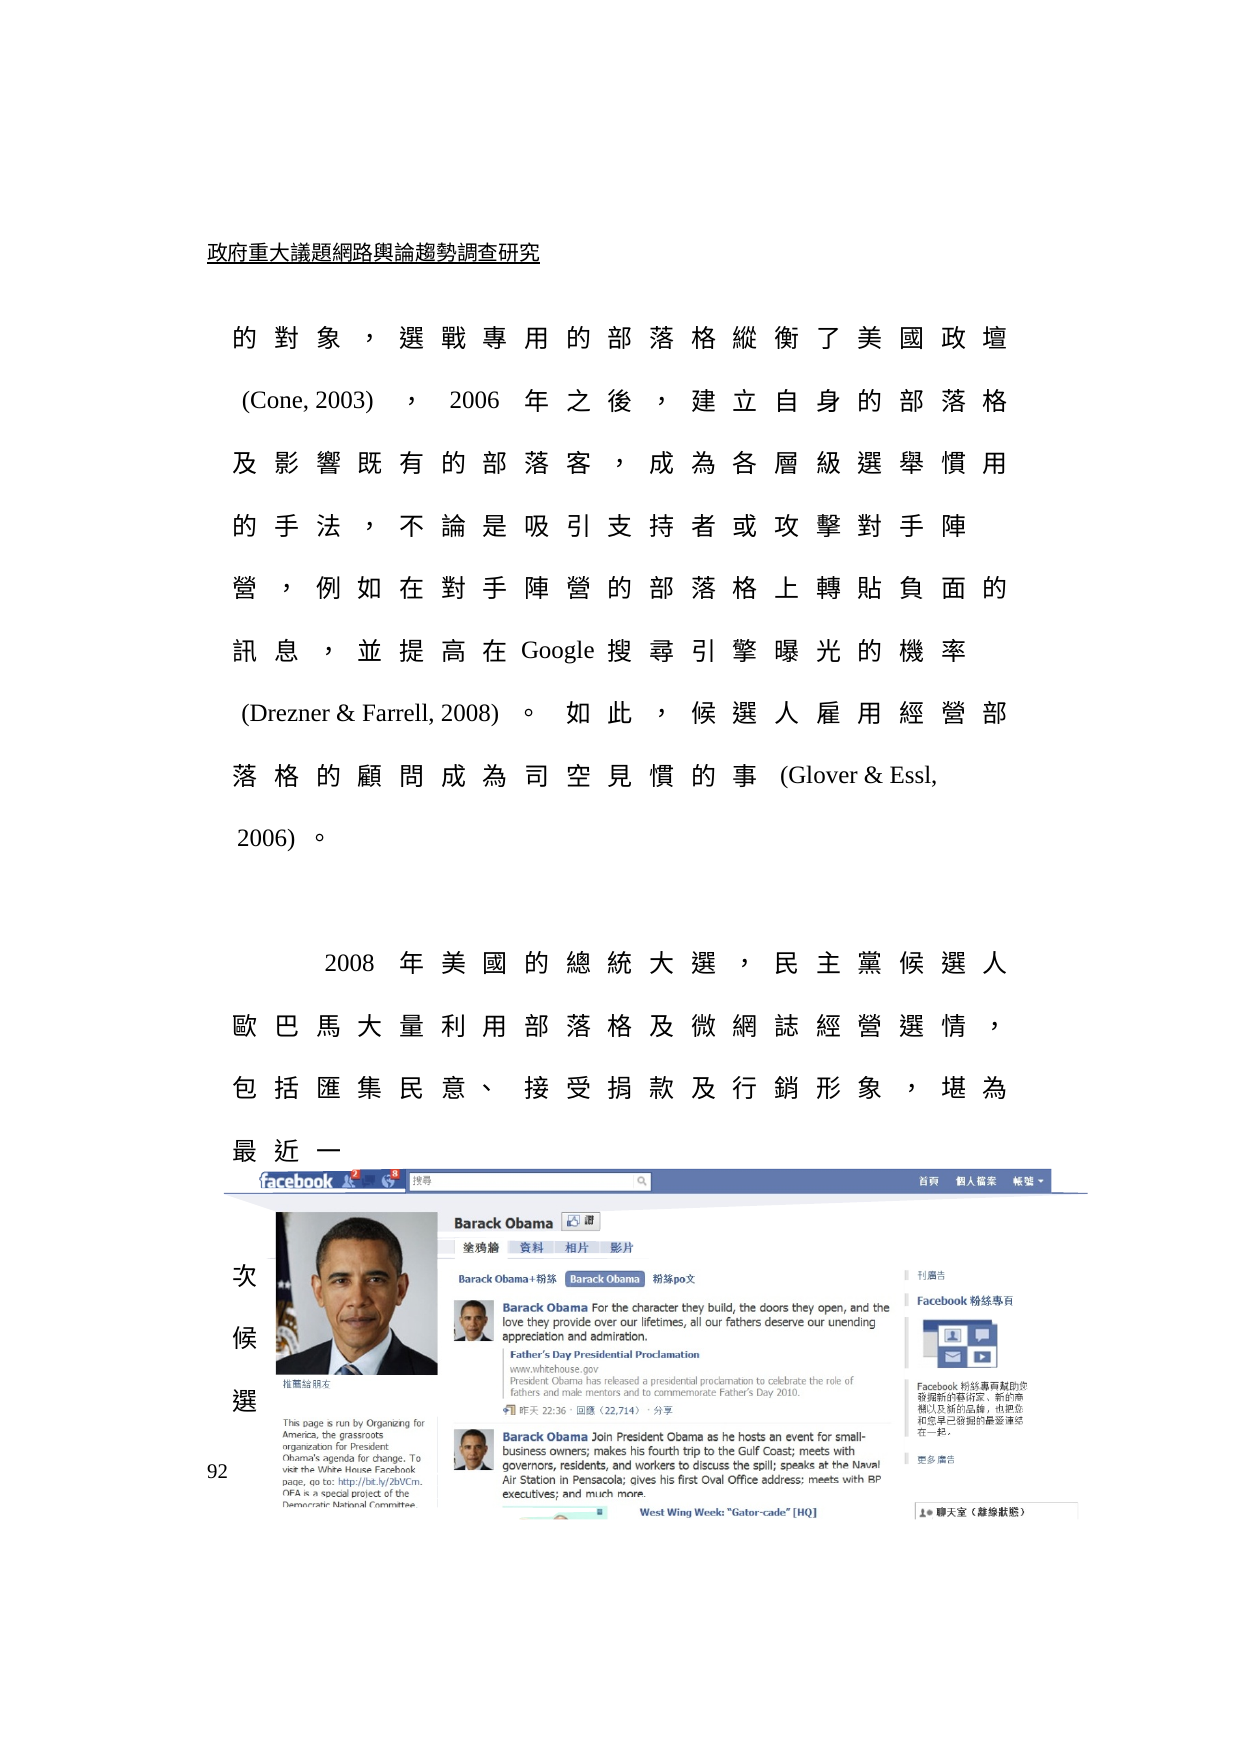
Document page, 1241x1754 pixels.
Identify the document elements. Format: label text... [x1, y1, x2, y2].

text 的對象，選戰專用的部落格縱衡了美國政壇(Cone, 2003)，2006年之後，建立自身的部落格及影響既有的部落客，成為各層級選舉慣用的手法，不論是吸引支持者或攻擊對手陣營，例如在對手陣營的部落格上轉貼負面的訊息，並提高在Google搜尋引擎曝光的機率(Drezner & Farrell, 2008)。如此，候選人雇用經營部落格的顧問成為司空見慣的事(Glover & Essl, 2006)。 [224, 295, 1016, 858]
text 次候選 [224, 1195, 904, 1420]
text 2008年美國的總統大選，民主黨候選人歐巴馬大量利用部落格及微網誌經營選情，包括匯集民意、接受捐款及行銷形象，堪為最近一 [224, 920, 1016, 1192]
text [438, 1197, 1016, 1379]
